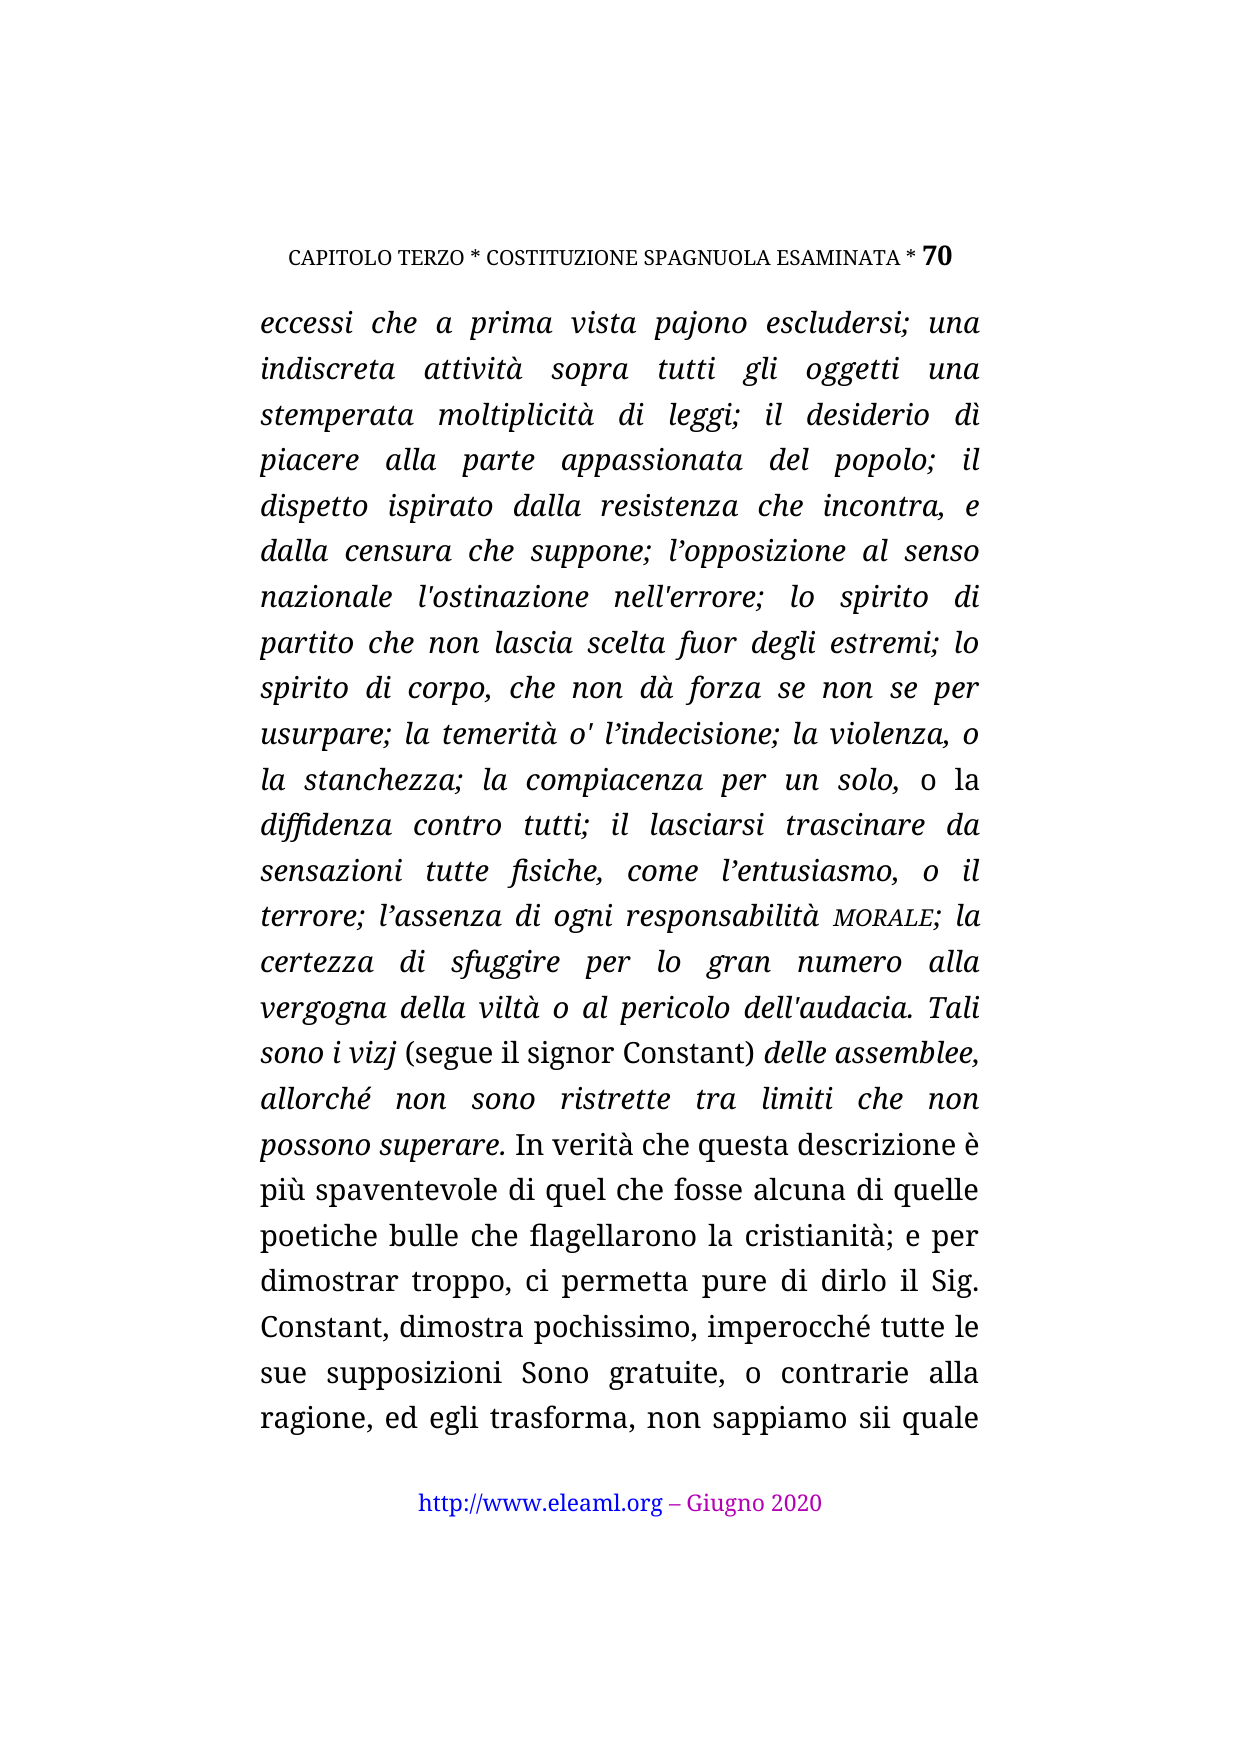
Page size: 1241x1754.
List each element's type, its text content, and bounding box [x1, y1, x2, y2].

text eccessi che a prima vista pajono escludersi; una indiscreta attività sopra tutti gli oggetti una stemperata moltiplicità di leggi; il desiderio dì piacere alla parte appassionata del popolo; il dispetto ispirato dalla resistenza che incontra, e dalla censura che suppone; l’opposizione al senso nazionale l'ostinazione nell'errore; lo spirito di partito che non lascia scelta fuor degli estremi; lo spirito di corpo, che non dà forza se non se per usurpare; la temerità o' l’indecisione; la violenza, o la stanchezza; la compiacenza per un solo, o la diffidenza contro tutti; il lasciarsi trascinare da sensazioni tutte fisiche, come l’entusiasmo, o il terrore; l’assenza di ogni responsabilità morale; la certezza di sfuggire per lo gran numero alla vergogna della viltà o al pericolo dell'audacia. Tali sono i vizj (segue il signor Constant) delle assemblee, allorché non sono ristrette tra limiti che non possono superare. In verità che questa descrizione è più spaventevole di quel che fosse alcuna di quelle poetiche bulle che flagellarono la cristianità; e per dimostrar troppo, ci permetta pure di dirlo il Sig. Constant, dimostra pochissimo, imperocché tutte le sue supposizioni Sono gratuite, o contrarie alla ragione, ed egli trasforma, non sappiamo sii quale [260, 303, 980, 1437]
